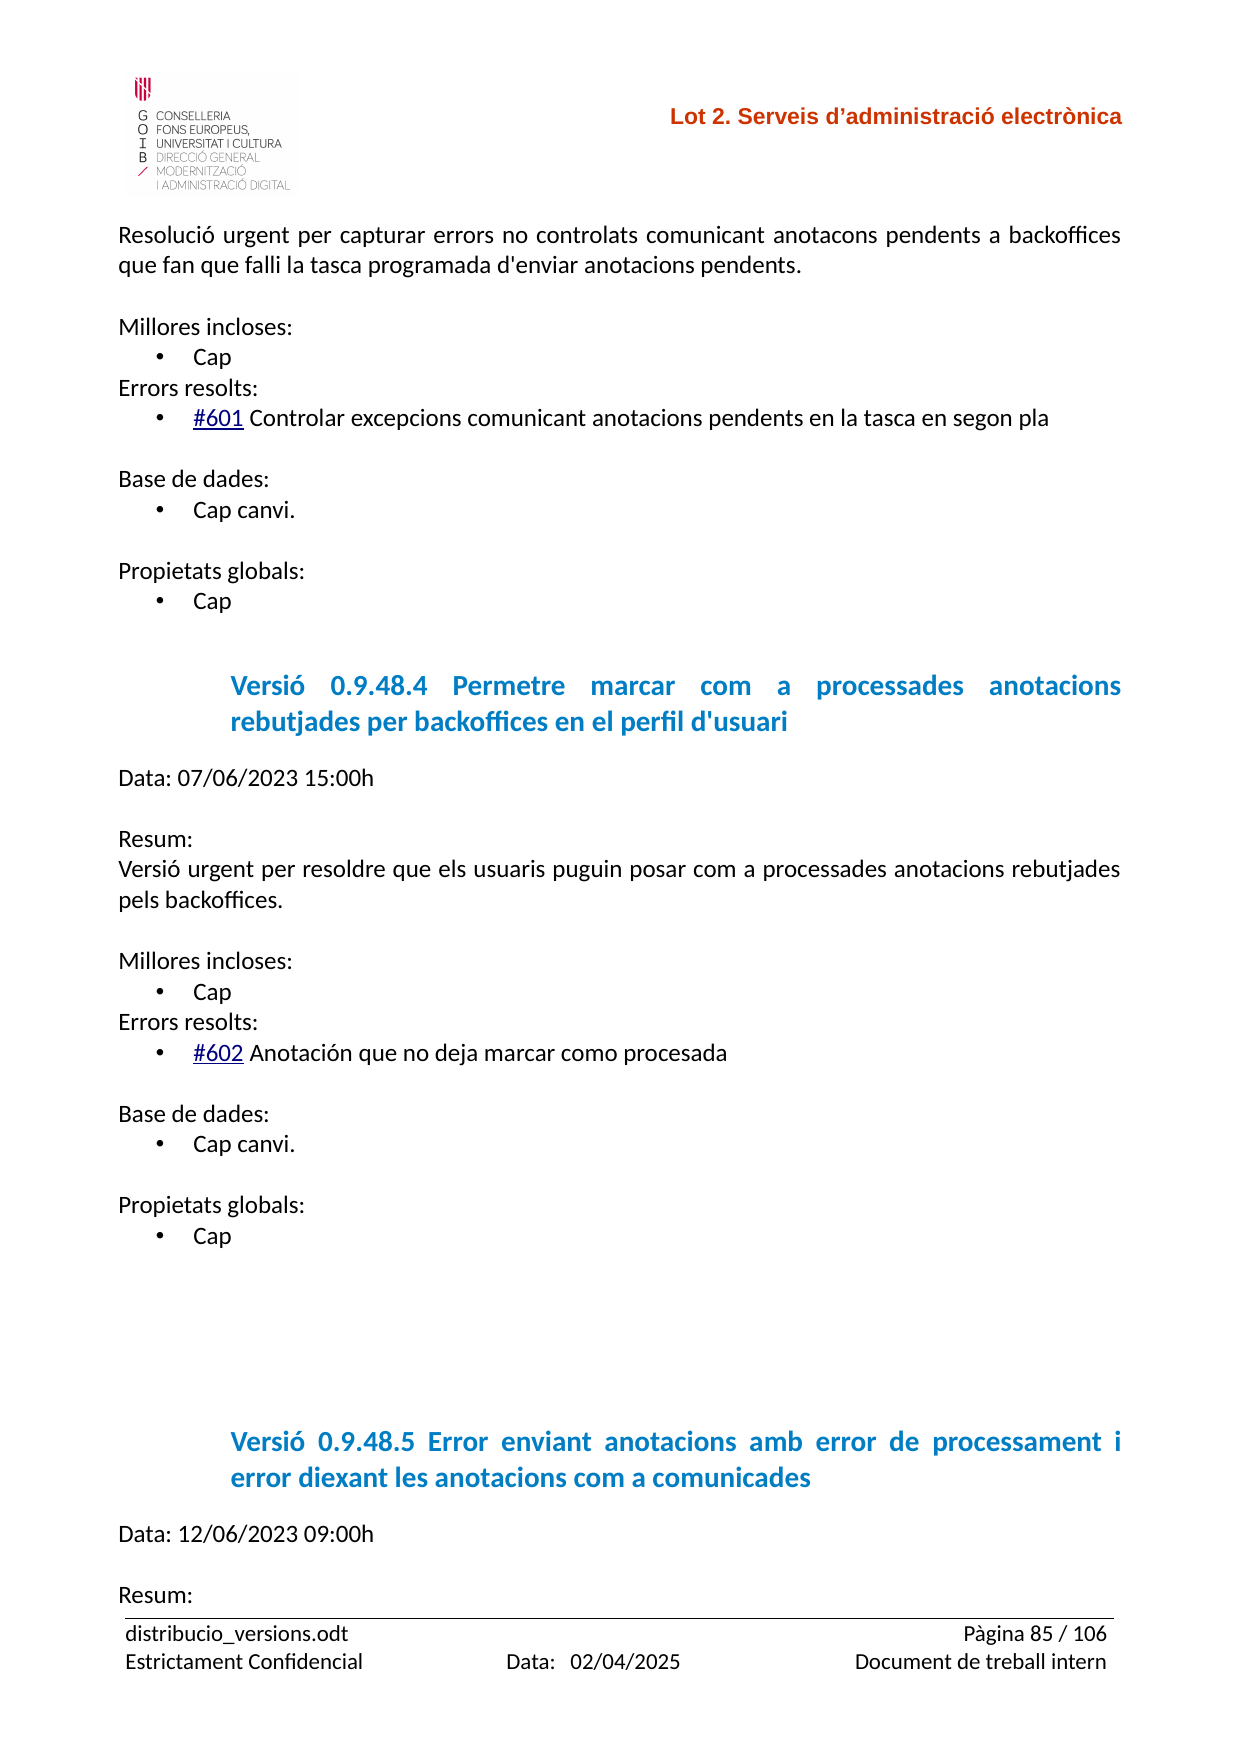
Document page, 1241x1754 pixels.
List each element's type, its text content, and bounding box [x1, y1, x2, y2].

list Cap canvi. [156, 1128, 1122, 1159]
text Millores incloses: [118, 945, 1122, 976]
text Resolució urgent per capturar errors no controlats comunicant anotacons pendents a backoffices que fan que falli la tasca programada d'enviar anotacions pendents. [118, 219, 1122, 280]
list Cap [156, 585, 1122, 616]
list Cap [156, 341, 1122, 372]
text Data: 07/06/2023 15:00h [118, 762, 1122, 792]
text Errors resolts: [118, 372, 1122, 402]
text Millores incloses: [118, 311, 1122, 341]
picture [126, 70, 299, 197]
subtitle Versió 0.9.48.4 Permetre marcar com a processades anotacions rebutjades per backoffices en el perfil d'usuari [153, 667, 1122, 738]
text Propietats globals: [118, 1189, 1122, 1220]
text Versió urgent per resoldre que els usuaris puguin posar com a processades anotacions rebutjades pels backoffices. [118, 853, 1122, 914]
text Resum: [118, 823, 1122, 853]
text Base de dades: [118, 463, 1122, 494]
text Data: 12/06/2023 09:00h [118, 1518, 1122, 1549]
list Cap canvi. [156, 494, 1122, 524]
list #601 Controlar excepcions comunicant anotacions pendents en la tasca en segon pla [156, 402, 1122, 433]
list #602 Anotación que no deja marcar como procesada [156, 1037, 1122, 1067]
list Cap [156, 976, 1122, 1006]
text Propietats globals: [118, 555, 1122, 585]
subtitle Versió 0.9.48.5 Error enviant anotacions amb error de processament i error diexant les anotacions com a comunicades [153, 1423, 1122, 1495]
text Resum: [118, 1579, 1122, 1610]
text Errors resolts: [118, 1006, 1122, 1037]
text Base de dades: [118, 1098, 1122, 1128]
list Cap [156, 1220, 1122, 1250]
